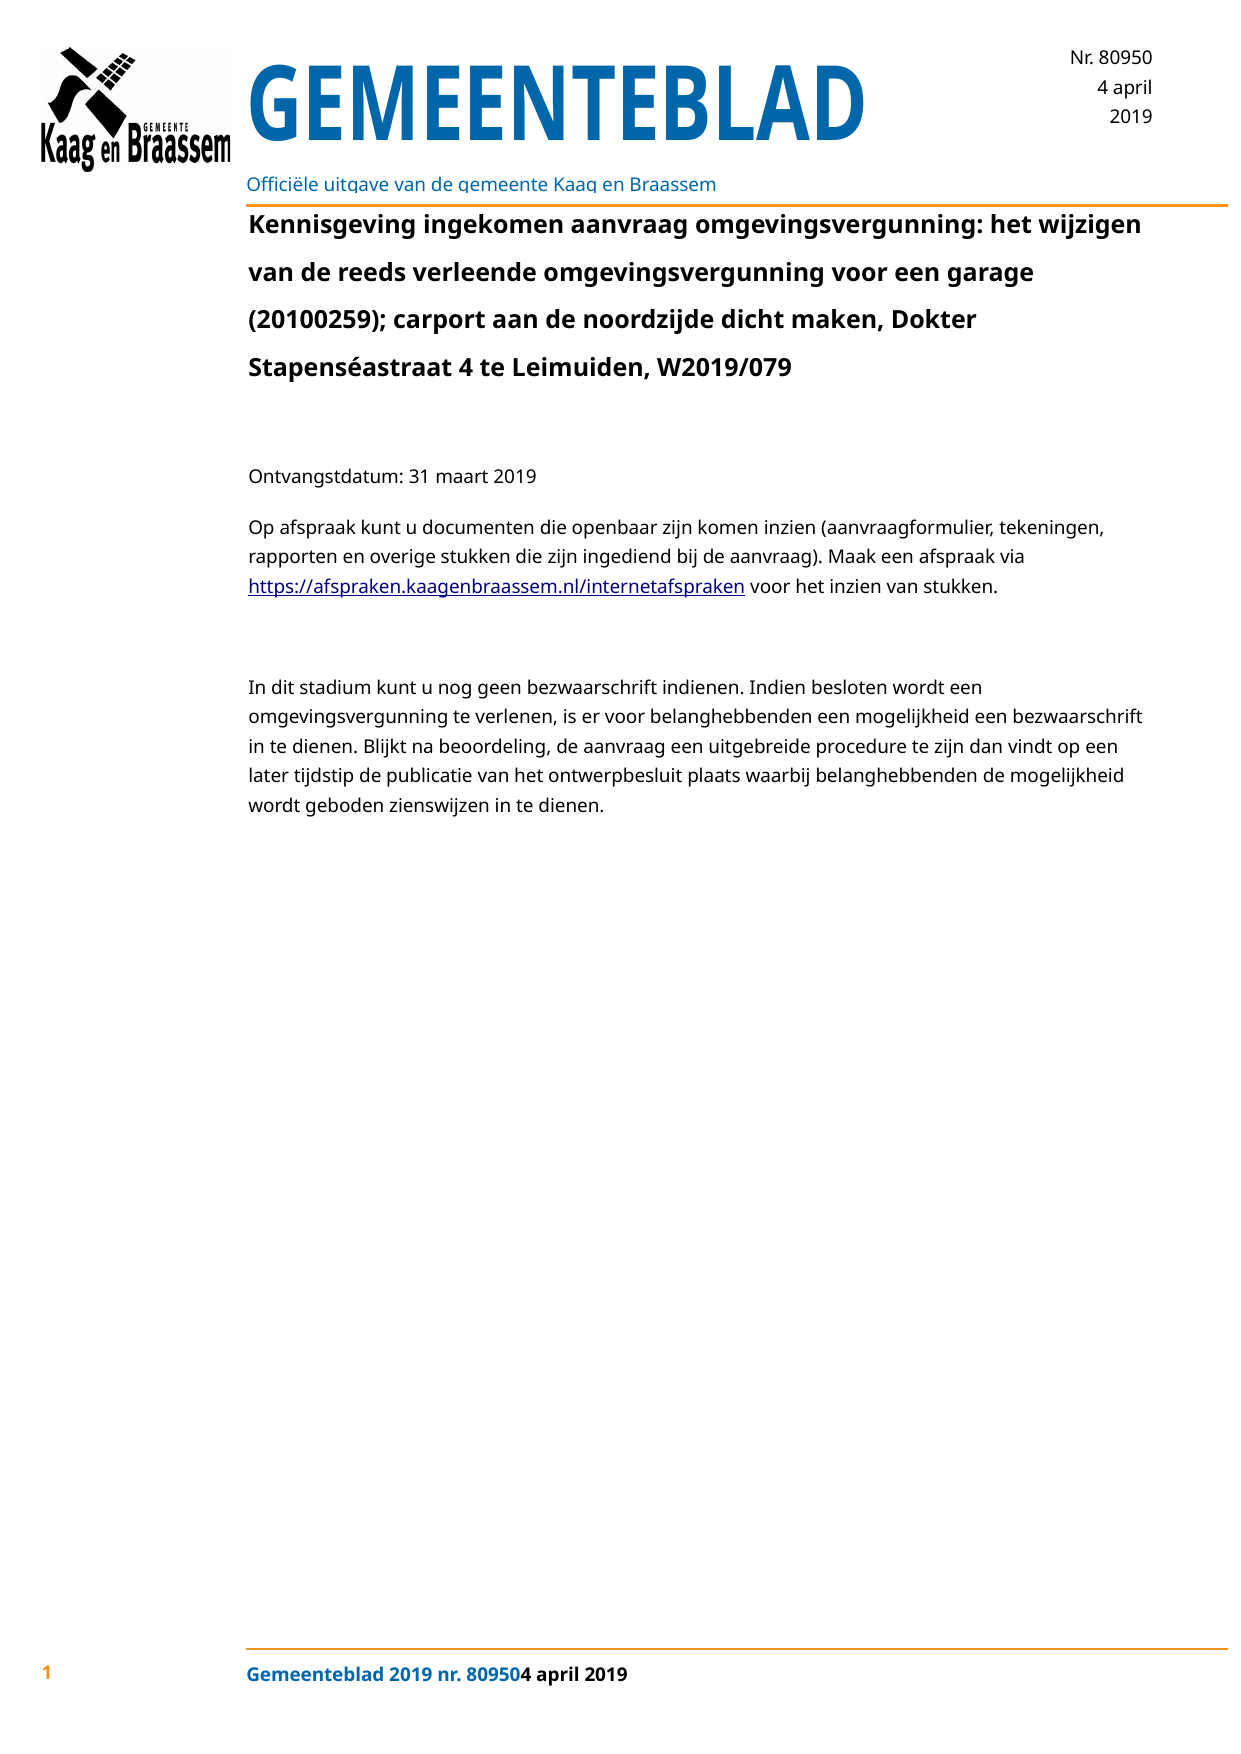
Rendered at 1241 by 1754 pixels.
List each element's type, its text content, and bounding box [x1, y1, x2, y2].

text In dit stadium kunt u nog geen bezwaarschrift indienen. Indien besloten wordt een omgevingsvergunning te verlenen, is er voor belanghebbenden een mogelijkheid een bezwaarschrift in te dienen. Blijkt na beoordeling, de aanvraag een uitgebreide procedure te zijn dan vindt op een later tijdstip de publicatie van het ontwerpbesluit plaats waarbij belanghebbenden de mogelijkheid wordt geboden zienswijzen in te dienen. [248, 674, 1152, 818]
picture [41, 47, 231, 172]
text Ontvangstdatum: 31 maart 2019 [248, 463, 1152, 489]
text Kennisgeving ingekomen aanvraag omgevingsvergunning: het wijzigen van de reeds verleende omgevingsvergunning voor een garage (20100259); carport aan de noordzijde dicht maken, Dokter Stapenséastraat 4 te Leimuiden, W2019/079 [248, 207, 1152, 384]
text Op afspraak kunt u documenten die openbaar zijn komen inzien (aanvraagformulier, tekeningen, rapporten en overige stukken die zijn ingediend bij de aanvraag). Maak een afspraak via https://afspraken.kaagenbraassem.nl/internetafspraken voor het inzien van stukken. [248, 514, 1152, 599]
